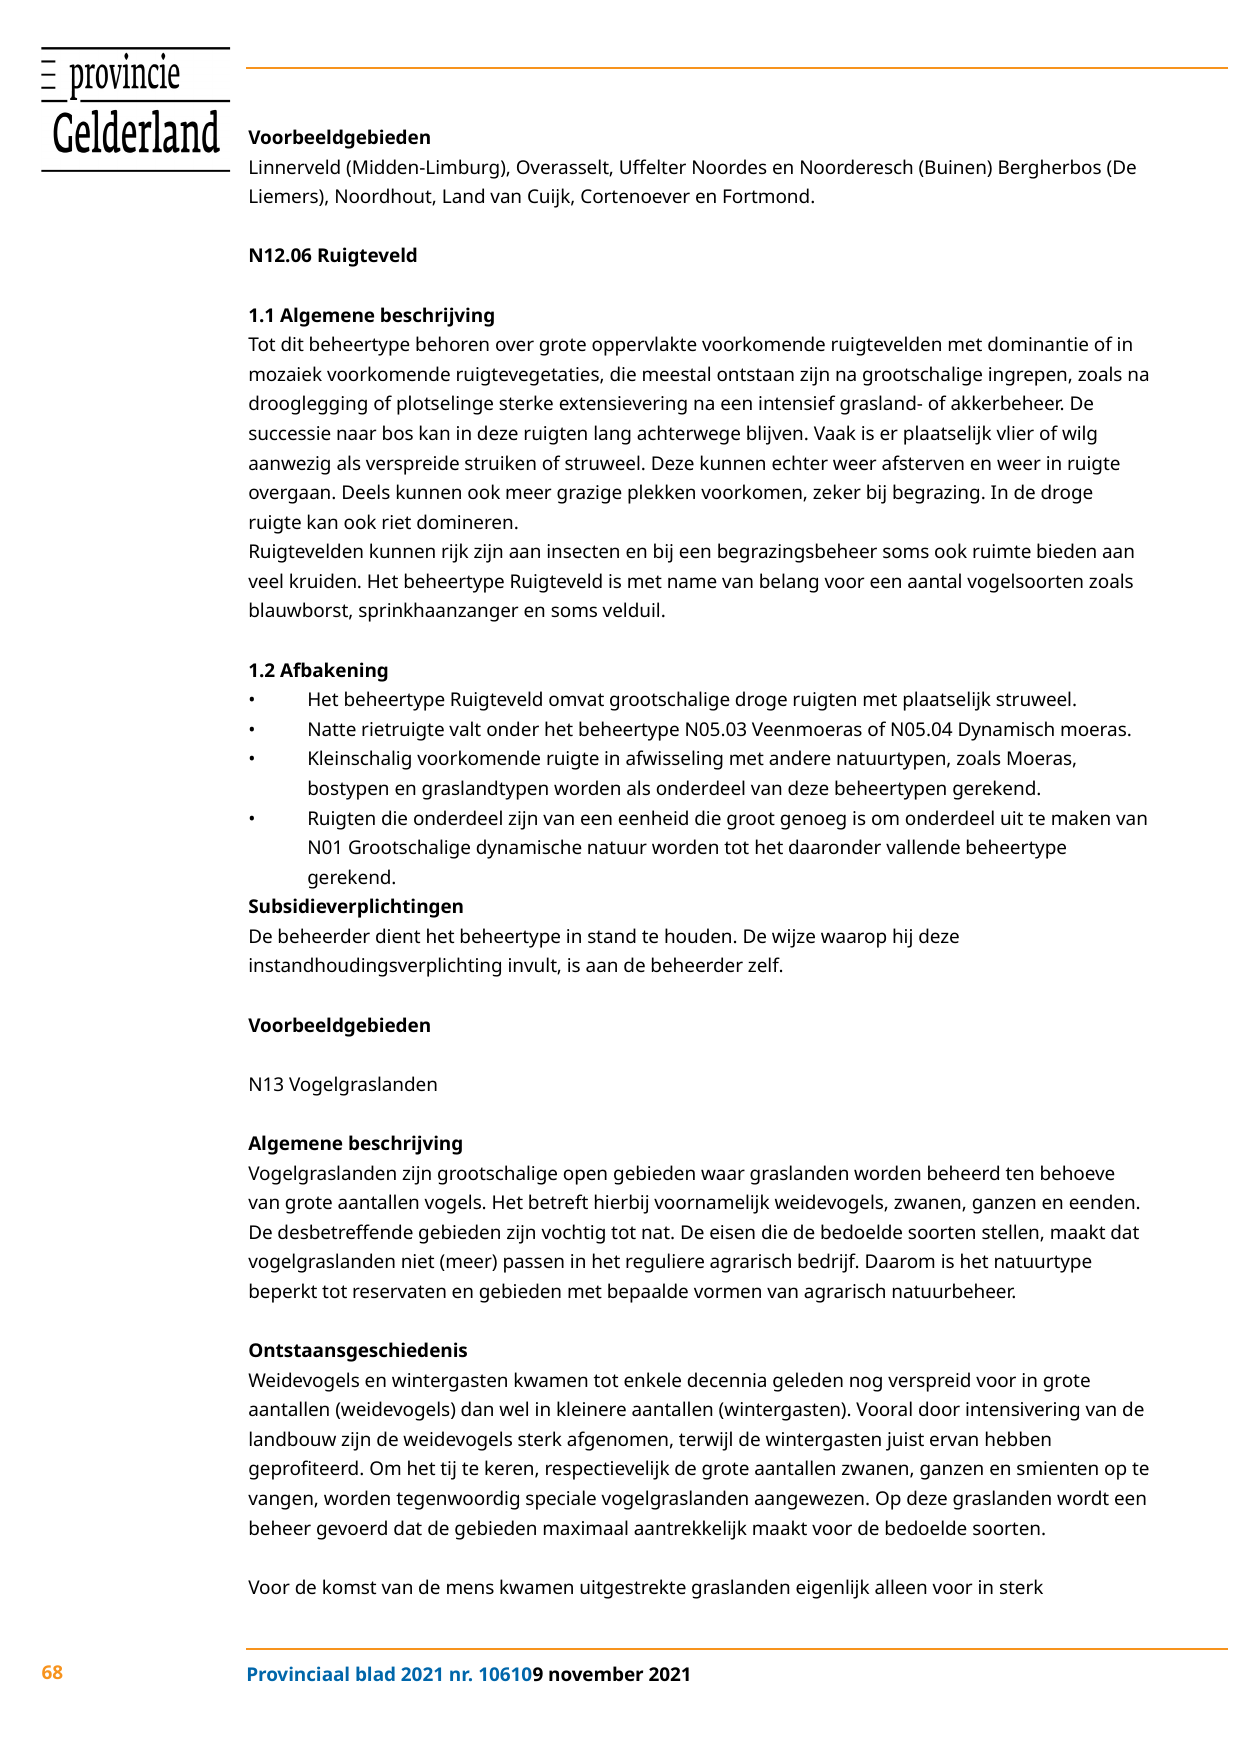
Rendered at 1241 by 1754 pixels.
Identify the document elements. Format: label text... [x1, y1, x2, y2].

text Tot dit beheertype behoren over grote oppervlakte voorkomende ruigtevelden met dominantie of in mozaiek voorkomende ruigtevegetaties, die meestal ontstaan zijn na grootschalige ingrepen, zoals na drooglegging of plotselinge sterke extensievering na een intensief grasland- of akkerbeheer. De successie naar bos kan in deze ruigten lang achterwege blijven. Vaak is er plaatselijk vlier of wilg aanwezig als verspreide struiken of struweel. Deze kunnen echter weer afsterven en weer in ruigte overgaan. Deels kunnen ook meer grazige plekken voorkomen, zeker bij begrazing. In de droge ruigte kan ook riet domineren. [248, 331, 1152, 535]
text Subsidieverplichtingen [248, 893, 1152, 919]
text N12.06 Ruigteveld [248, 243, 1152, 268]
text N13 Vogelgraslanden [248, 1071, 1152, 1097]
picture [41, 47, 231, 172]
text Ontstaansgeschiedenis [248, 1337, 1152, 1363]
list Ruigten die onderdeel zijn van een eenheid die groot genoeg is om onderdeel uit te maken van N01 Grootschalige dynamische natuur worden tot het daaronder vallende beheertype gerekend. [248, 805, 1152, 890]
text De beheerder dient het beheertype in stand te houden. De wijze waarop hij deze instandhoudingsverplichting invult, is aan de beheerder zelf. [248, 923, 1152, 978]
list Natte rietruigte valt onder het beheertype N05.03 Veenmoeras of N05.04 Dynamisch moeras. [248, 716, 1152, 742]
text Voorbeeldgebieden [248, 1012, 1152, 1038]
list Het beheertype Ruigteveld omvat grootschalige droge ruigten met plaatselijk struweel. [248, 686, 1152, 712]
text Algemene beschrijving [248, 1130, 1152, 1156]
text 1.2 Afbakening [248, 657, 1152, 683]
text Linnerveld (Midden-Limburg), Overasselt, Uffelter Noordes en Noorderesch (Buinen) Bergherbos (De Liemers), Noordhout, Land van Cuijk, Cortenoever en Fortmond. [248, 154, 1152, 209]
text Voorbeeldgebieden [248, 124, 1152, 150]
text Weidevogels en wintergasten kwamen tot enkele decennia geleden nog verspreid voor in grote aantallen (weidevogels) dan wel in kleinere aantallen (wintergasten). Vooral door intensivering van de landbouw zijn de weidevogels sterk afgenomen, terwijl de wintergasten juist ervan hebben geprofiteerd. Om het tij te keren, respectievelijk de grote aantallen zwanen, ganzen en smienten op te vangen, worden tegenwoordig speciale vogelgraslanden aangewezen. Op deze graslanden wordt een beheer gevoerd dat de gebieden maximaal aantrekkelijk maakt voor de bedoelde soorten. [248, 1367, 1152, 1541]
text 1.1 Algemene beschrijving [248, 302, 1152, 328]
text Vogelgraslanden zijn grootschalige open gebieden waar graslanden worden beheerd ten behoeve van grote aantallen vogels. Het betreft hierbij voornamelijk weidevogels, zwanen, ganzen en eenden. De desbetreffende gebieden zijn vochtig tot nat. De eisen die de bedoelde soorten stellen, maakt dat vogelgraslanden niet (meer) passen in het reguliere agrarisch bedrijf. Daarom is het natuurtype beperkt tot reservaten en gebieden met bepaalde vormen van agrarisch natuurbeheer. [248, 1160, 1152, 1304]
text Voor de komst van de mens kwamen uitgestrekte graslanden eigenlijk alleen voor in sterk [248, 1574, 1152, 1600]
text Ruigtevelden kunnen rijk zijn aan insecten en bij een begrazingsbeheer soms ook ruimte bieden aan veel kruiden. Het beheertype Ruigteveld is met name van belang voor een aantal vogelsoorten zoals blauwborst, sprinkhaanzanger en soms velduil. [248, 538, 1152, 623]
list Kleinschalig voorkomende ruigte in afwisseling met andere natuurtypen, zoals Moeras, bostypen en graslandtypen worden als onderdeel van deze beheertypen gerekend. [248, 746, 1152, 801]
